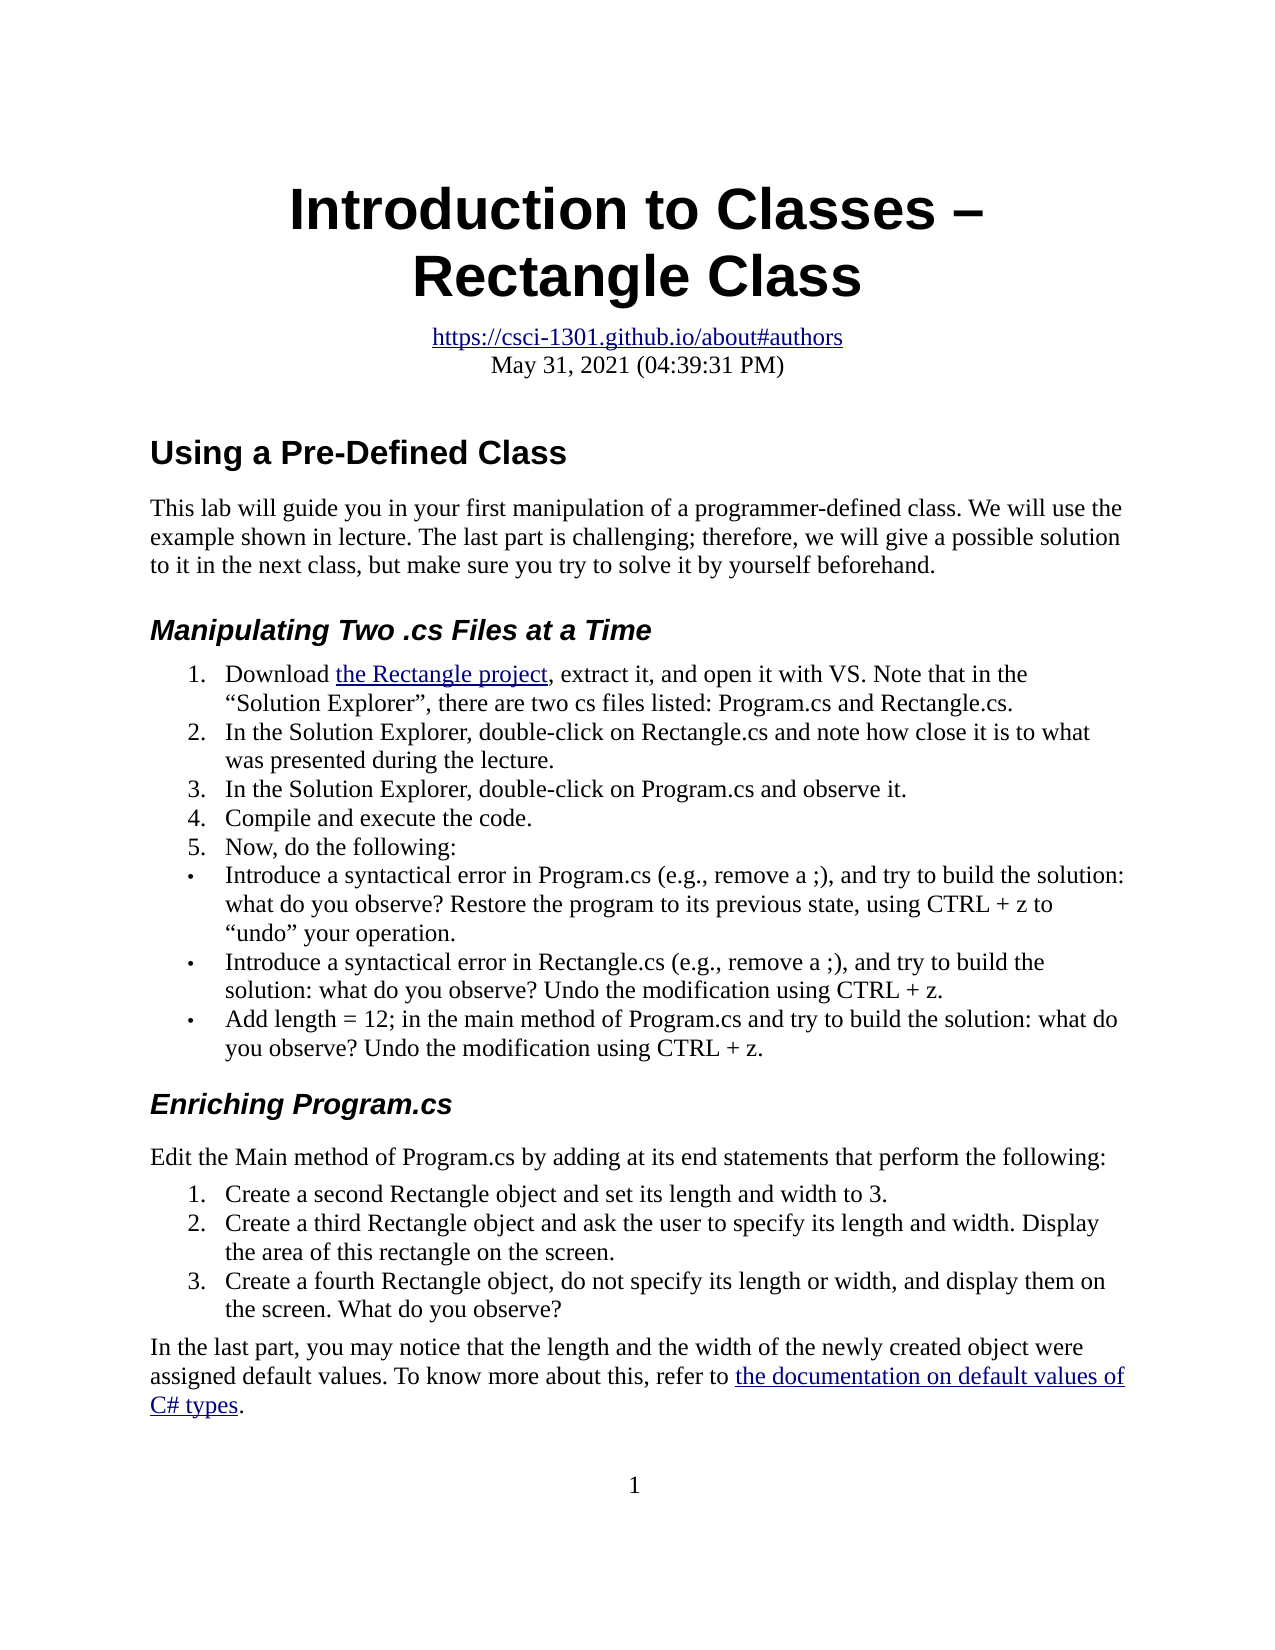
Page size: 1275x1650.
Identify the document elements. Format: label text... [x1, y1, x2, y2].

subtitle Manipulating Two .cs Files at a Time [150, 613, 1125, 647]
text May 31, 2021 (04:39:31 PM) [150, 350, 1125, 379]
list Add length = 12; in the main method of Program.cs and try to build the solution: what do you observe? Undo the modification using CTRL + z. [187, 1004, 1125, 1062]
list Compile and execute the code. [187, 803, 1125, 832]
text This lab will guide you in your first manipulation of a programmer-defined class. We will use the example shown in lecture. The last part is challenging; therefore, we will give a possible solution to it in the next class, but make sure you try to solve it by yourself beforehand. [150, 493, 1125, 579]
list Now, do the following: [187, 832, 1125, 861]
list Create a third Rectangle object and ask the user to specify its length and width. Display the area of this rectangle on the screen. [187, 1208, 1125, 1266]
text https://csci-1301.github.io/about#authors [150, 322, 1125, 350]
list In the Solution Explorer, double-click on Rectangle.cs and note how close it is to what was presented during the lecture. [187, 717, 1125, 774]
title Introduction to Classes – Rectangle Class [150, 175, 1125, 309]
list Introduce a syntactical error in Program.cs (e.g., remove a ;), and try to build the solution: what do you observe? Restore the program to its previous state, using CTRL + z to “undo” your operation. [187, 861, 1125, 947]
subtitle Enriching Program.cs [150, 1087, 1125, 1120]
list Create a fourth Rectangle object, do not specify its length or width, and display them on the screen. What do you observe? [187, 1266, 1125, 1323]
list Create a second Rectangle object and set its length and width to 3. [187, 1179, 1125, 1208]
text Edit the Main method of Program.cs by adding at its end statements that perform the following: [150, 1142, 1125, 1171]
text In the last part, you may notice that the length and the width of the newly created object were assigned default values. To know more about this, refer to the documentation on default values of C# types. [150, 1332, 1125, 1418]
list Download the Rectangle project, extract it, and open it with VS. Note that in the “Solution Explorer”, there are two cs files listed: Program.cs and Rectangle.cs. [187, 659, 1125, 717]
list Introduce a syntactical error in Rectangle.cs (e.g., remove a ;), and try to build the solution: what do you observe? Undo the modification using CTRL + z. [187, 947, 1125, 1004]
subtitle Using a Pre-Defined Class [150, 433, 1125, 472]
list In the Solution Explorer, double-click on Program.cs and observe it. [187, 774, 1125, 803]
